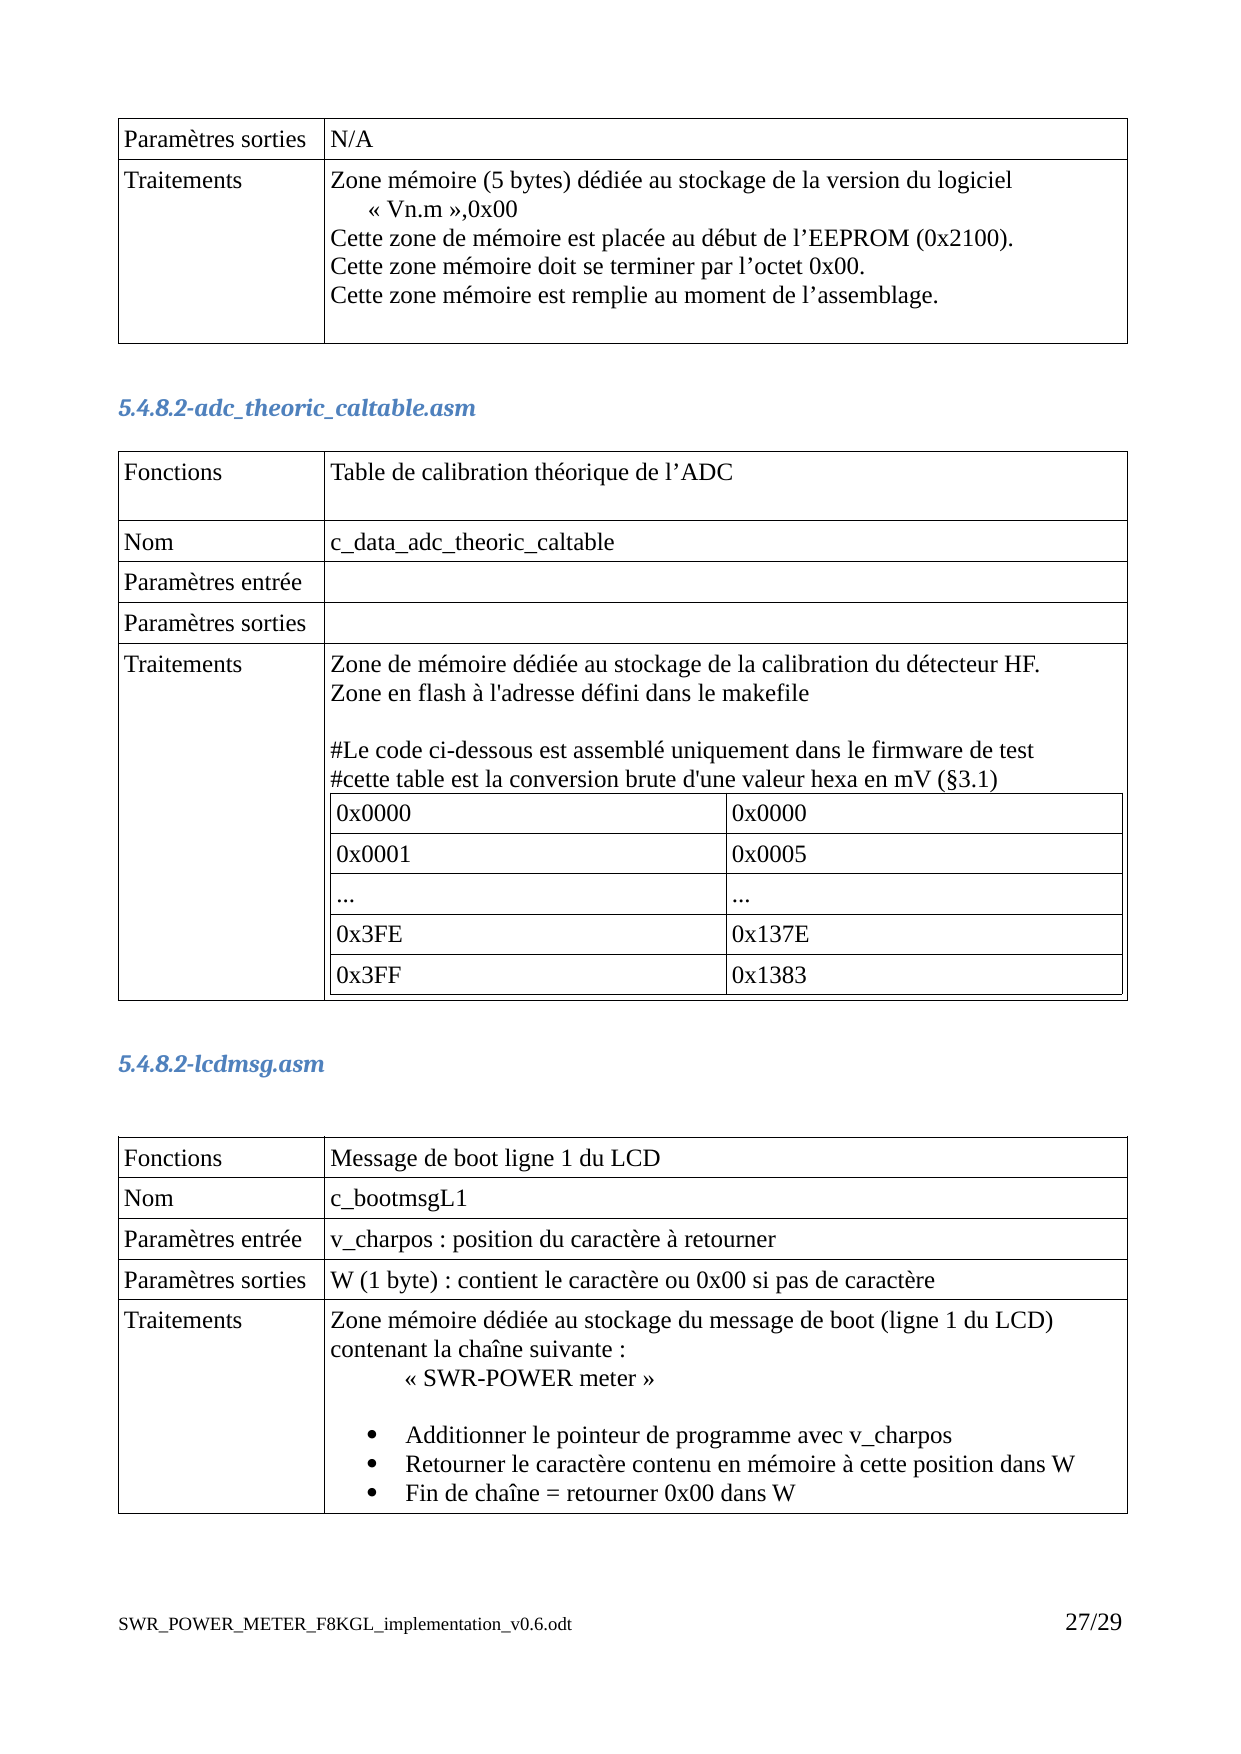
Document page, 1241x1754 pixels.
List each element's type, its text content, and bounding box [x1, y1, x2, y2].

table_cell Paramètres entrée [119, 1219, 324, 1259]
table_cell Zone de mémoire dédiée au stockage de la calibration du détecteur HF. Zone en flash à l'adresse défini dans le makefile #Le code ci-dessous est assemblé uniquement dans le firmware de test #cette table est la conversion brute d'une valeur hexa en mV (§3.1) [325, 644, 1127, 1000]
table_header Fonctions [119, 1138, 324, 1177]
table_cell Zone mémoire dédiée au stockage du message de boot (ligne 1 du LCD) contenant la chaîne suivante : « SWR-POWER meter » Additionner le pointeur de programme avec v_charpos Retourner le caractère contenu en mémoire à cette position dans W Fin de chaîne = retourner 0x00 dans W [325, 1300, 1127, 1513]
table_cell Traitements [119, 644, 324, 1000]
table_cell c_bootmsgL1 [325, 1178, 1127, 1218]
table_cell ... [331, 874, 726, 913]
table_cell Paramètres sorties [119, 119, 324, 159]
table_cell c_data_adc_theoric_caltable [325, 521, 1127, 561]
table_cell [325, 603, 1127, 643]
table_cell Paramètres entrée [119, 562, 324, 602]
table_cell Traitements [119, 1300, 324, 1513]
table_cell Traitements [119, 160, 324, 343]
table_cell 0x0001 [331, 834, 726, 873]
table_cell Paramètres sorties [119, 1260, 324, 1299]
table_cell W (1 byte) : contient le caractère ou 0x00 si pas de caractère [325, 1260, 1127, 1299]
table_cell Nom [119, 521, 324, 561]
table_header Message de boot ligne 1 du LCD [325, 1138, 1127, 1177]
table_cell N/A [325, 119, 1127, 159]
table_cell Zone mémoire (5 bytes) dédiée au stockage de la version du logiciel « Vn.m »,0x00 Cette zone de mémoire est placée au début de l’EEPROM (0x2100). Cette zone mémoire doit se terminer par l’octet 0x00. Cette zone mémoire est remplie au moment de l’assemblage. [325, 160, 1127, 343]
table_cell 0x3FE [331, 915, 726, 954]
table_header Fonctions [119, 452, 324, 520]
table_cell 0x137E [727, 915, 1122, 954]
table_cell 0x0005 [727, 834, 1122, 873]
subtitle 5.4.8.2-lcdmsg.asm [118, 1050, 1122, 1079]
table_header 0x0000 [727, 794, 1122, 833]
table_cell [325, 562, 1127, 602]
table_cell ... [727, 874, 1122, 913]
table_cell 0x1383 [727, 955, 1122, 994]
subtitle 5.4.8.2-adc_theoric_caltable.asm [118, 393, 1122, 422]
table_header 0x0000 [331, 794, 726, 833]
table_cell 0x3FF [331, 955, 726, 994]
table_cell Paramètres sorties [119, 603, 324, 643]
table_cell v_charpos : position du caractère à retourner [325, 1219, 1127, 1259]
table_header Table de calibration théorique de l’ADC [325, 452, 1127, 520]
table_cell Nom [119, 1178, 324, 1218]
